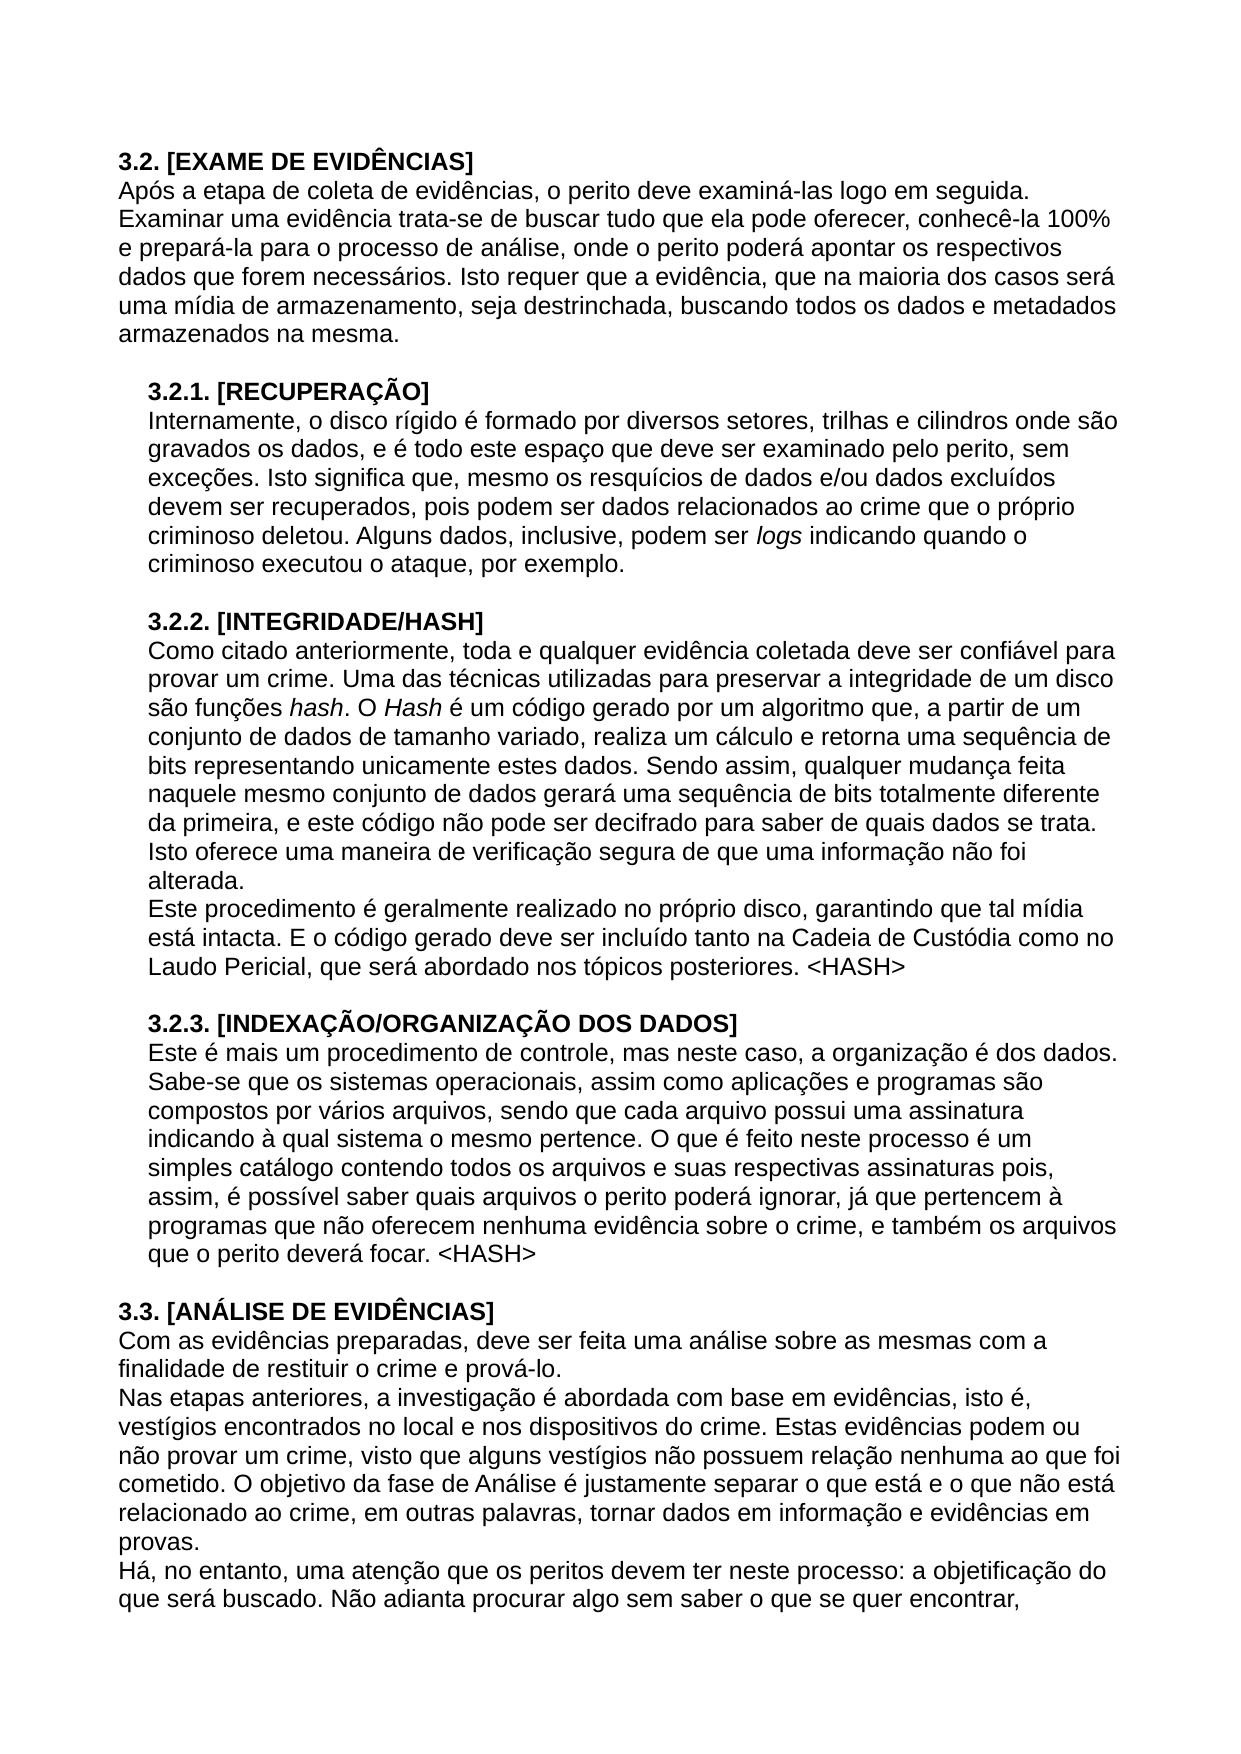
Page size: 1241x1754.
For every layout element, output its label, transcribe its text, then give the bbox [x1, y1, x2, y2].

text Este é mais um procedimento de controle, mas neste caso, a organização é dos dados. Sabe-se que os sistemas operacionais, assim como aplicações e programas são compostos por vários arquivos, sendo que cada arquivo possui uma assinatura indicando à qual sistema o mesmo pertence. O que é feito neste processo é um simples catálogo contendo todos os arquivos e suas respectivas assinaturas pois, assim, é possível saber quais arquivos o perito poderá ignorar, já que pertencem à programas que não oferecem nenhuma evidência sobre o crime, e também os arquivos que o perito deverá focar. <HASH> [148, 1038, 1122, 1268]
text 3.3. [ANÁLISE DE EVIDÊNCIAS] [118, 1297, 1122, 1326]
text 3.2. [EXAME DE EVIDÊNCIAS] [118, 147, 1122, 176]
text Com as evidências preparadas, deve ser feita uma análise sobre as mesmas com a finalidade de restituir o crime e prová-lo. [118, 1326, 1122, 1383]
text Internamente, o disco rígido é formado por diversos setores, trilhas e cilindros onde são gravados os dados, e é todo este espaço que deve ser examinado pelo perito, sem exceções. Isto significa que, mesmo os resquícios de dados e/ou dados excluídos devem ser recuperados, pois podem ser dados relacionados ao crime que o próprio criminoso deletou. Alguns dados, inclusive, podem ser logs indicando quando o criminoso executou o ataque, por exemplo. [148, 406, 1122, 578]
text 3.2.2. [INTEGRIDADE/HASH] [148, 607, 1122, 636]
text Após a etapa de coleta de evidências, o perito deve examiná-las logo em seguida. Examinar uma evidência trata-se de buscar tudo que ela pode oferecer, conhecê-la 100% e prepará-la para o processo de análise, onde o perito poderá apontar os respectivos dados que forem necessários. Isto requer que a evidência, que na maioria dos casos será uma mídia de armazenamento, seja destrinchada, buscando todos os dados e metadados armazenados na mesma. [118, 176, 1122, 348]
text 3.2.1. [RECUPERAÇÃO] [148, 377, 1122, 406]
text Nas etapas anteriores, a investigação é abordada com base em evidências, isto é, vestígios encontrados no local e nos dispositivos do crime. Estas evidências podem ou não provar um crime, visto que alguns vestígios não possuem relação nenhuma ao que foi cometido. O objetivo da fase de Análise é justamente separar o que está e o que não está relacionado ao crime, em outras palavras, tornar dados em informação e evidências em provas. [118, 1383, 1122, 1556]
text Há, no entanto, uma atenção que os peritos devem ter neste processo: a objetificação do que será buscado. Não adianta procurar algo sem saber o que se quer encontrar, [118, 1556, 1122, 1613]
text 3.2.3. [INDEXAÇÃO/ORGANIZAÇÃO DOS DADOS] [148, 1009, 1122, 1038]
text Como citado anteriormente, toda e qualquer evidência coletada deve ser confiável para provar um crime. Uma das técnicas utilizadas para preservar a integridade de um disco são funções hash. O Hash é um código gerado por um algoritmo que, a partir de um conjunto de dados de tamanho variado, realiza um cálculo e retorna uma sequência de bits representando unicamente estes dados. Sendo assim, qualquer mudança feita naquele mesmo conjunto de dados gerará uma sequência de bits totalmente diferente da primeira, e este código não pode ser decifrado para saber de quais dados se trata. Isto oferece uma maneira de verificação segura de que uma informação não foi alterada. [148, 636, 1122, 894]
text Este procedimento é geralmente realizado no próprio disco, garantindo que tal mídia está intacta. E o código gerado deve ser incluído tanto na Cadeia de Custódia como no Laudo Pericial, que será abordado nos tópicos posteriores. <HASH> [148, 894, 1122, 981]
